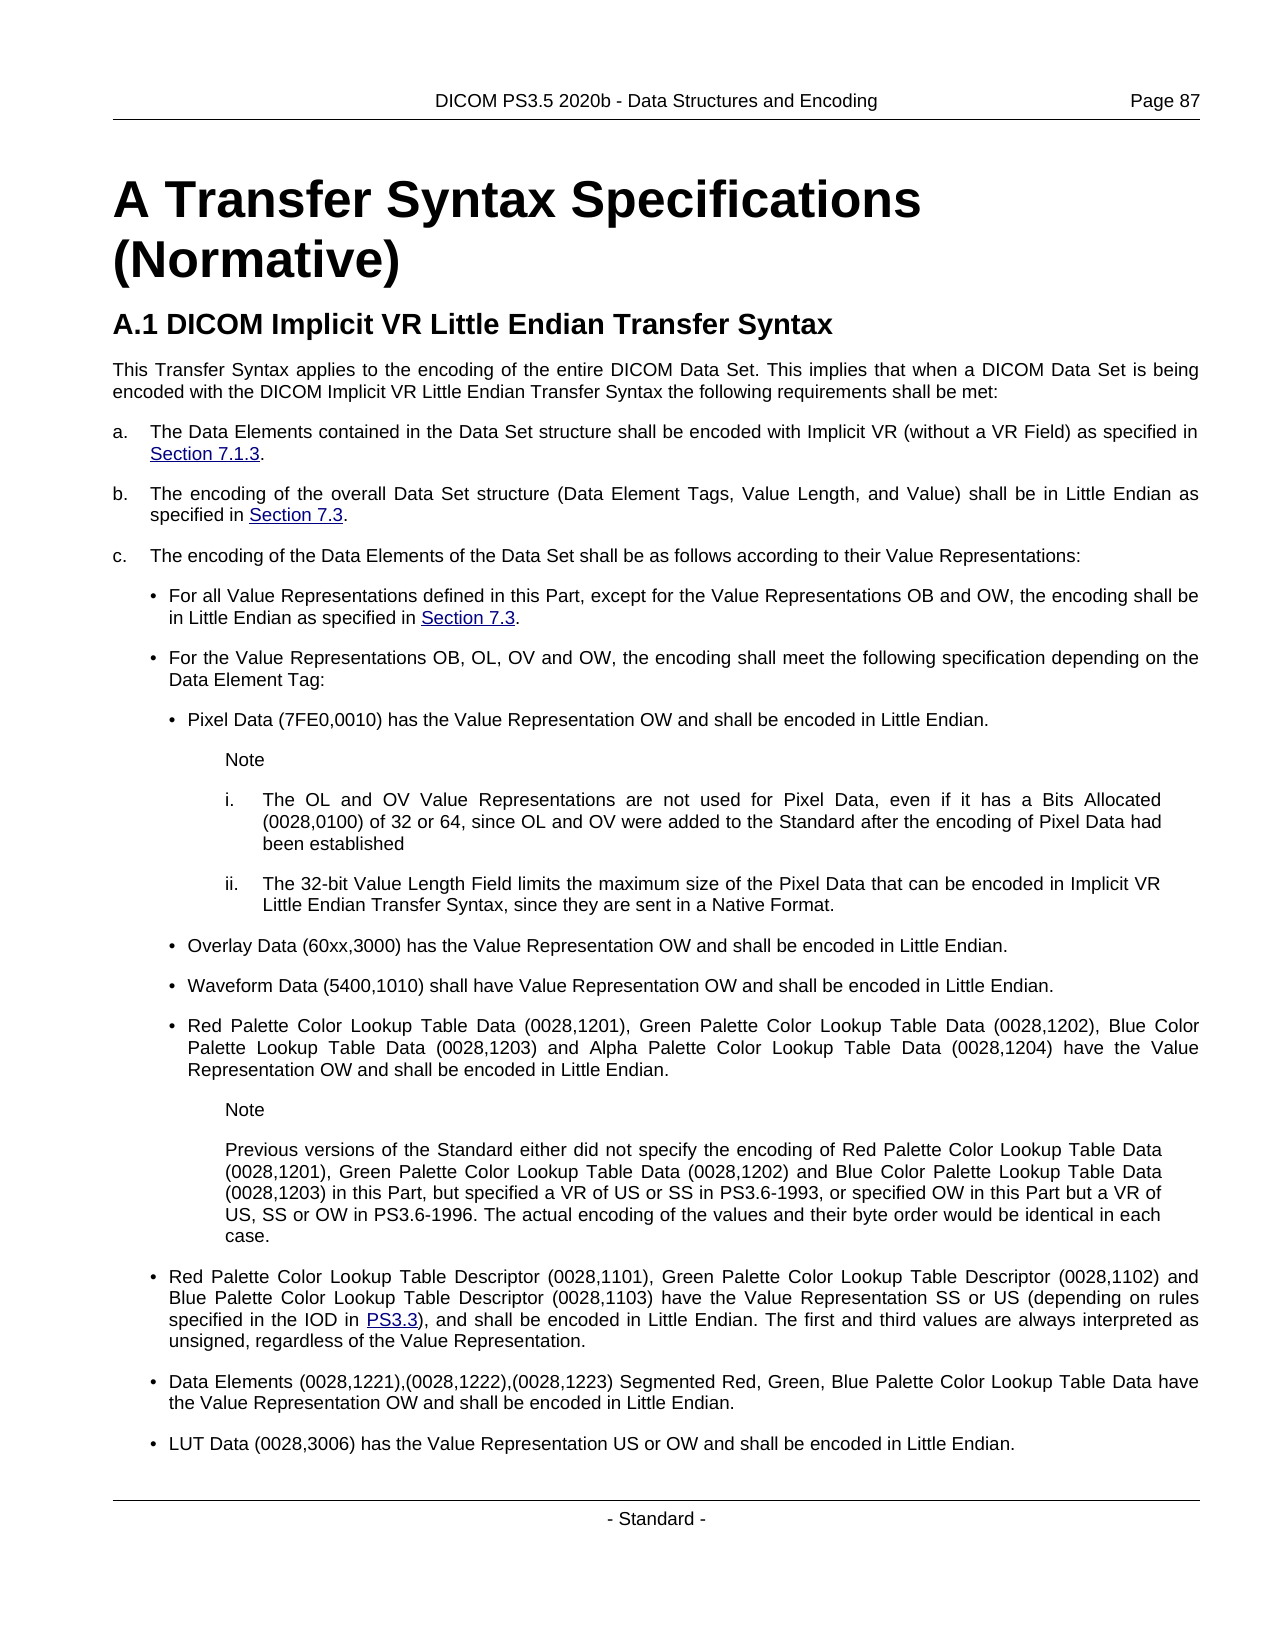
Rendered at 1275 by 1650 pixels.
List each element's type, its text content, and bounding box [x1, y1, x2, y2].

text • Pixel Data (7FE0,0010) has the Value Representation OW and shall be encoded in Little Endian. [169, 709, 1200, 730]
text Previous versions of the Standard either did not specify the encoding of Red Palette Color Lookup Table Data (0028,1201), Green Palette Color Lookup Table Data (0028,1202) and Blue Color Palette Lookup Table Data (0028,1203) in this Part, but specified a VR of US or SS in PS3.6-1993, or specified OW in this Part but a VR of US, SS or OW in PS3.6-1996. The actual encoding of the values and their byte order would be identical in each case. [225, 1139, 1162, 1247]
text b. The encoding of the overall Data Set structure (Data Element Tags, Value Length, and Value) shall be in Little Endian as specified in Section 7.3. [112, 483, 1200, 526]
text This Transfer Syntax applies to the encoding of the entire DICOM Data Set. This implies that when a DICOM Data Set is being encoded with the DICOM Implicit VR Little Endian Transfer Syntax the following requirements shall be met: [112, 359, 1200, 402]
text • Overlay Data (60xx,3000) has the Value Representation OW and shall be encoded in Little Endian. [169, 934, 1200, 956]
text • Red Palette Color Lookup Table Data (0028,1201), Green Palette Color Lookup Table Data (0028,1202), Blue Color Palette Lookup Table Data (0028,1203) and Alpha Palette Color Lookup Table Data (0028,1204) have the Value Representation OW and shall be encoded in Little Endian. [169, 1015, 1200, 1080]
text • For the Value Representations OB, OL, OV and OW, the encoding shall meet the following specification depending on the Data Element Tag: [150, 647, 1200, 690]
text c. The encoding of the Data Elements of the Data Set shall be as follows according to their Value Representations: [112, 544, 1200, 566]
text • LUT Data (0028,3006) has the Value Representation US or OW and shall be encoded in Little Endian. [150, 1432, 1200, 1454]
text Note [225, 1099, 1162, 1120]
text A.1 DICOM Implicit VR Little Endian Transfer Syntax [112, 307, 1200, 340]
text i. The OL and OV Value Representations are not used for Pixel Data, even if it has a Bits Allocated (0028,0100) of 32 or 64, since OL and OV were added to the Standard after the encoding of Pixel Data had been established [225, 789, 1162, 854]
text • For all Value Representations defined in this Part, except for the Value Representations OB and OW, the encoding shall be in Little Endian as specified in Section 7.3. [150, 585, 1200, 628]
text A Transfer Syntax Specifications (Normative) [112, 169, 1200, 288]
text a. The Data Elements contained in the Data Set structure shall be encoded with Implicit VR (without a VR Field) as specified in Section 7.1.3. [112, 421, 1200, 464]
text • Waveform Data (5400,1010) shall have Value Representation OW and shall be encoded in Little Endian. [169, 975, 1200, 996]
text Note [225, 749, 1162, 771]
text ii. The 32-bit Value Length Field limits the maximum size of the Pixel Data that can be encoded in Implicit VR Little Endian Transfer Syntax, since they are sent in a Native Format. [225, 873, 1162, 916]
text • Red Palette Color Lookup Table Descriptor (0028,1101), Green Palette Color Lookup Table Descriptor (0028,1102) and Blue Palette Color Lookup Table Descriptor (0028,1103) have the Value Representation SS or US (depending on rules specified in the IOD in PS3.3), and shall be encoded in Little Endian. The first and third values are always interpreted as unsigned, regardless of the Value Representation. [150, 1266, 1200, 1352]
text • Data Elements (0028,1221),(0028,1222),(0028,1223) Segmented Red, Green, Blue Palette Color Lookup Table Data have the Value Representation OW and shall be encoded in Little Endian. [150, 1371, 1200, 1414]
